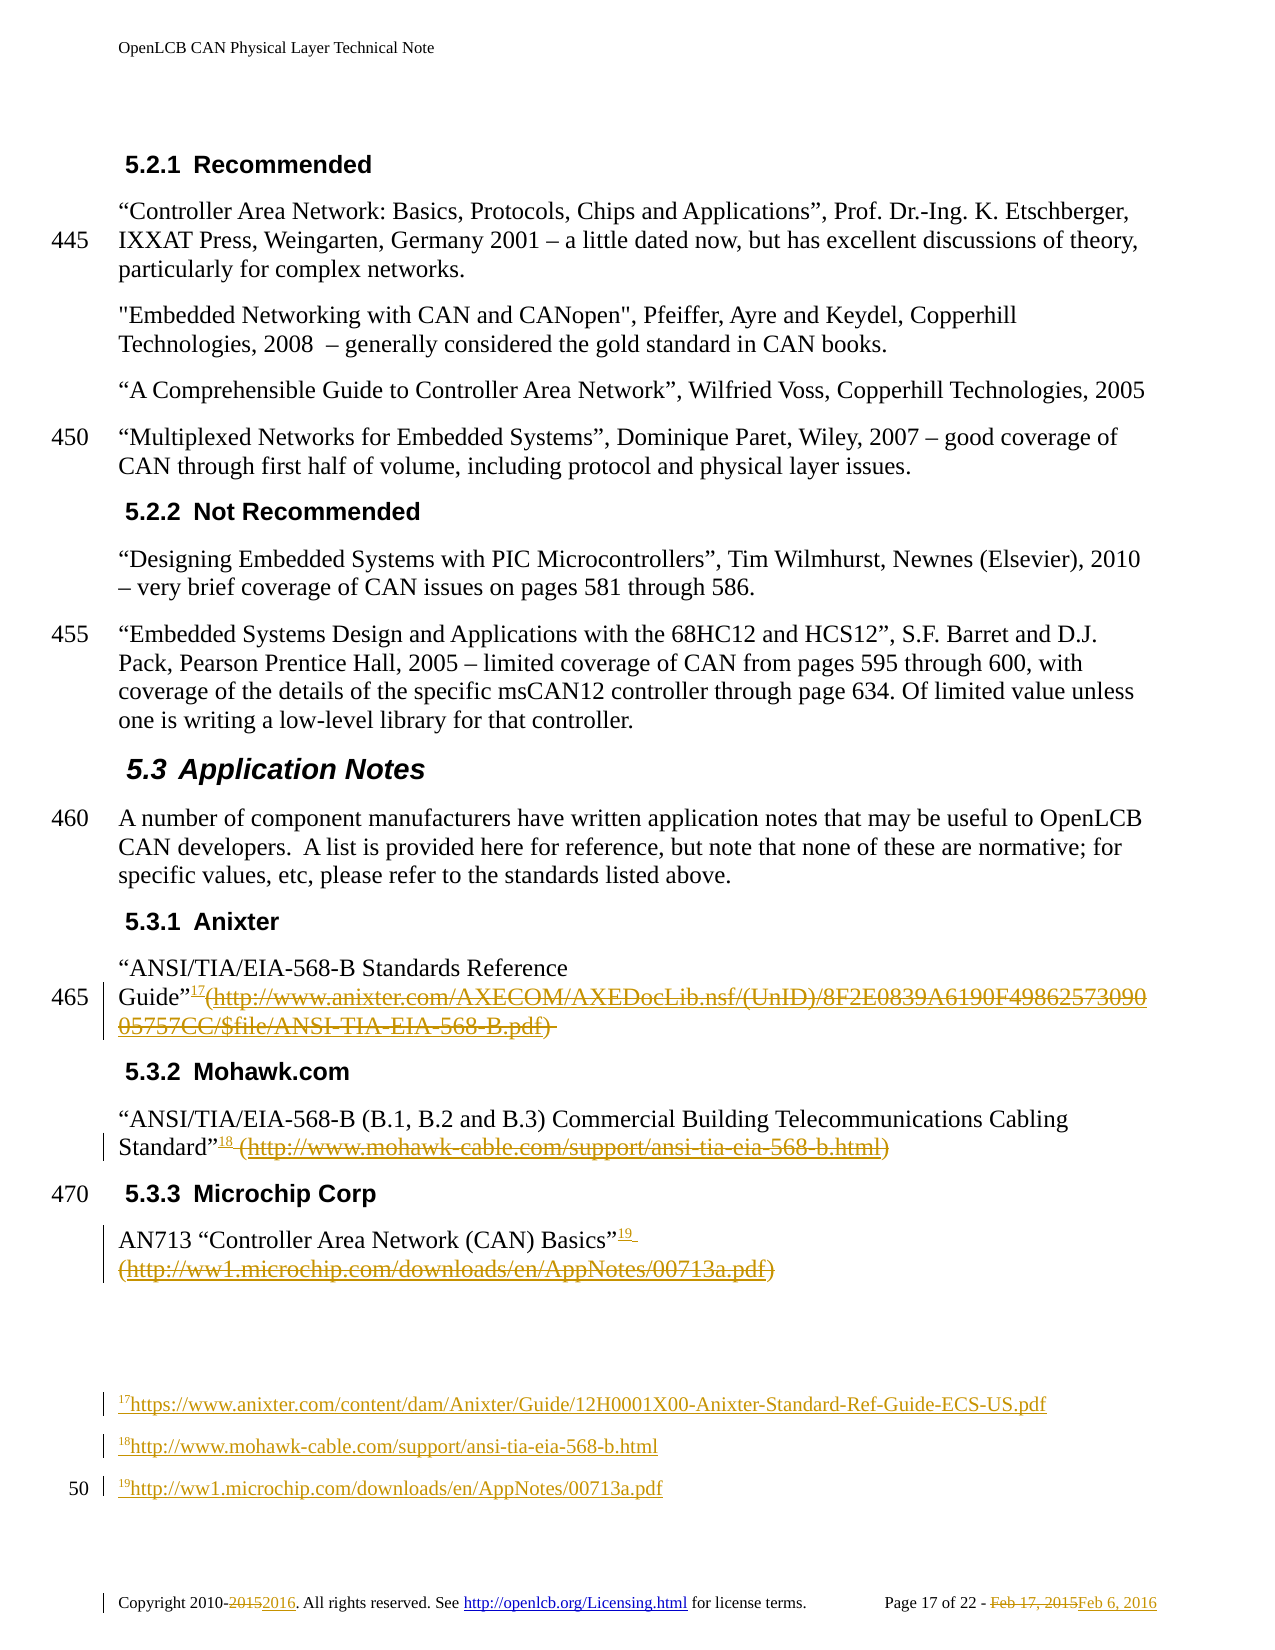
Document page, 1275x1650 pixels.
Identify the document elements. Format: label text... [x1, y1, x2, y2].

subtitle Recommended [118, 150, 1157, 179]
subtitle Microchip Corp [118, 1179, 1157, 1208]
text "Embedded Networking with CAN and CANopen", Pfeiffer, Ayre and Keydel, Copperhill Technologies, 2008 – generally considered the gold standard in CAN books. [118, 300, 1157, 358]
text “ANSI/TIA/EIA-568-B (B.1, B.2 and B.3) Commercial Building Telecommunications Cabling Standard” [118, 1104, 1157, 1161]
subtitle Mohawk.com [118, 1057, 1157, 1086]
text https://www.anixter.com/content/dam/Anixter/Guide/12H0001X00-Anixter-Standard-Ref-Guide-ECS-US.pdf [118, 1392, 1157, 1416]
text “Designing Embedded Systems with PIC Microcontrollers”, Tim Wilmhurst, Newnes (Elsevier), 2010 – very brief coverage of CAN issues on pages 581 through 586. [118, 544, 1157, 601]
text “Multiplexed Networks for Embedded Systems”, Dominique Paret, Wiley, 2007 – good coverage of CAN through first half of volume, including protocol and physical layer issues. [118, 422, 1157, 479]
subtitle Application Notes [118, 752, 1157, 785]
text A number of component manufacturers have written application notes that may be useful to OpenLCB CAN developers. A list is provided here for reference, but note that none of these are normative; for specific values, etc, please refer to the standards listed above. [118, 803, 1157, 889]
text “A Comprehensible Guide to Controller Area Network”, Wilfried Voss, Copperhill Technologies, 2005 [118, 376, 1157, 404]
text “Controller Area Network: Basics, Protocols, Chips and Applications”, Prof. Dr.-Ing. K. Etschberger, IXXAT Press, Weingarten, Germany 2001 – a little dated now, but has excellent discussions of theory, particularly for complex networks. [118, 196, 1157, 283]
text AN713 “Controller Area Network (CAN) Basics” [118, 1225, 1157, 1283]
text “ANSI/TIA/EIA-568-B Standards Reference Guide” [118, 953, 1157, 1039]
subtitle Anixter [118, 907, 1157, 936]
subtitle Not Recommended [118, 497, 1157, 526]
text http://ww1.microchip.com/downloads/en/AppNotes/00713a.pdf [118, 1476, 1157, 1500]
text “Embedded Systems Design and Applications with the 68HC12 and HCS12”, S.F. Barret and D.J. Pack, Pearson Prentice Hall, 2005 – limited coverage of CAN from pages 595 through 600, with coverage of the details of the specific msCAN12 controller through page 634. Of limited value unless one is writing a low-level library for that controller. [118, 619, 1157, 734]
text http://www.mohawk-cable.com/support/ansi-tia-eia-568-b.html [118, 1434, 1157, 1458]
